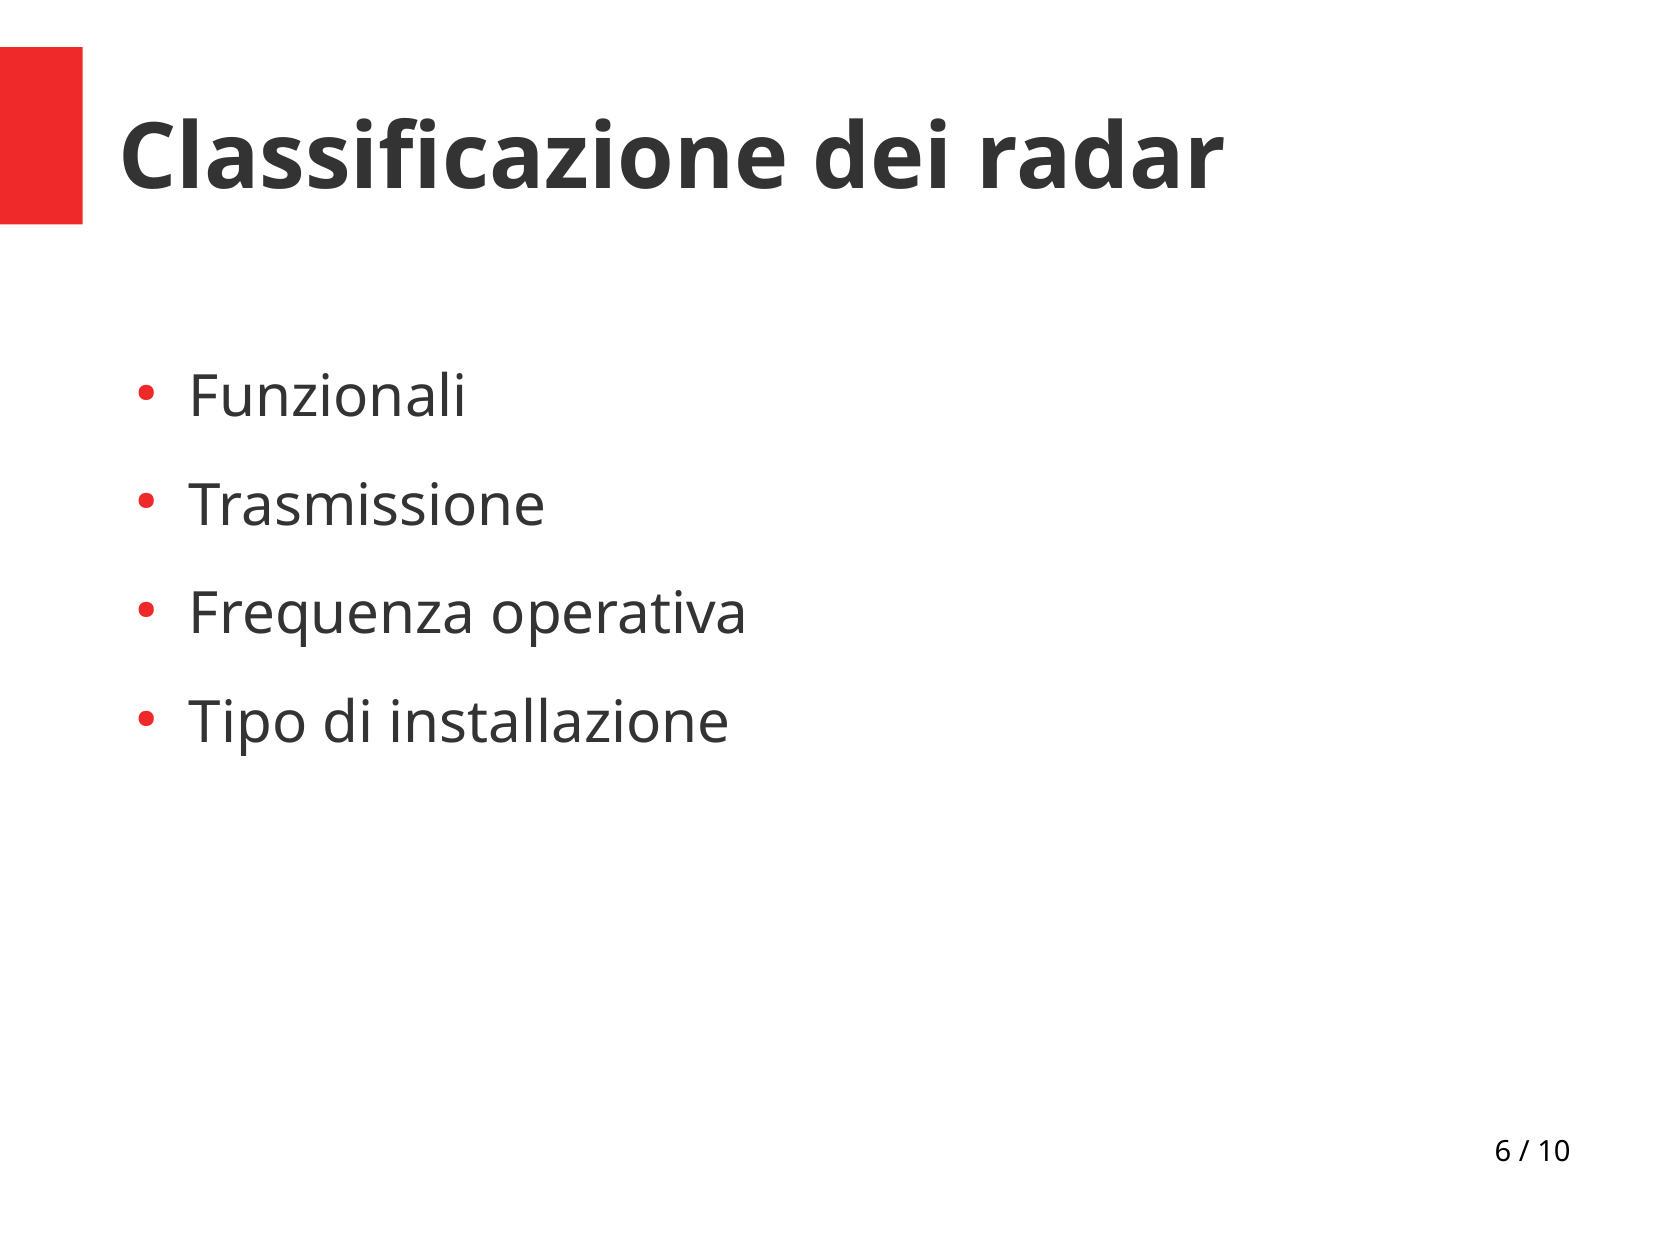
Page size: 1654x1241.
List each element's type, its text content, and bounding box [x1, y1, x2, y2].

title Classificazione dei radar [118, 49, 1571, 257]
list Funzionali Trasmissione Frequenza operativa Tipo di installazione [118, 354, 1536, 1074]
